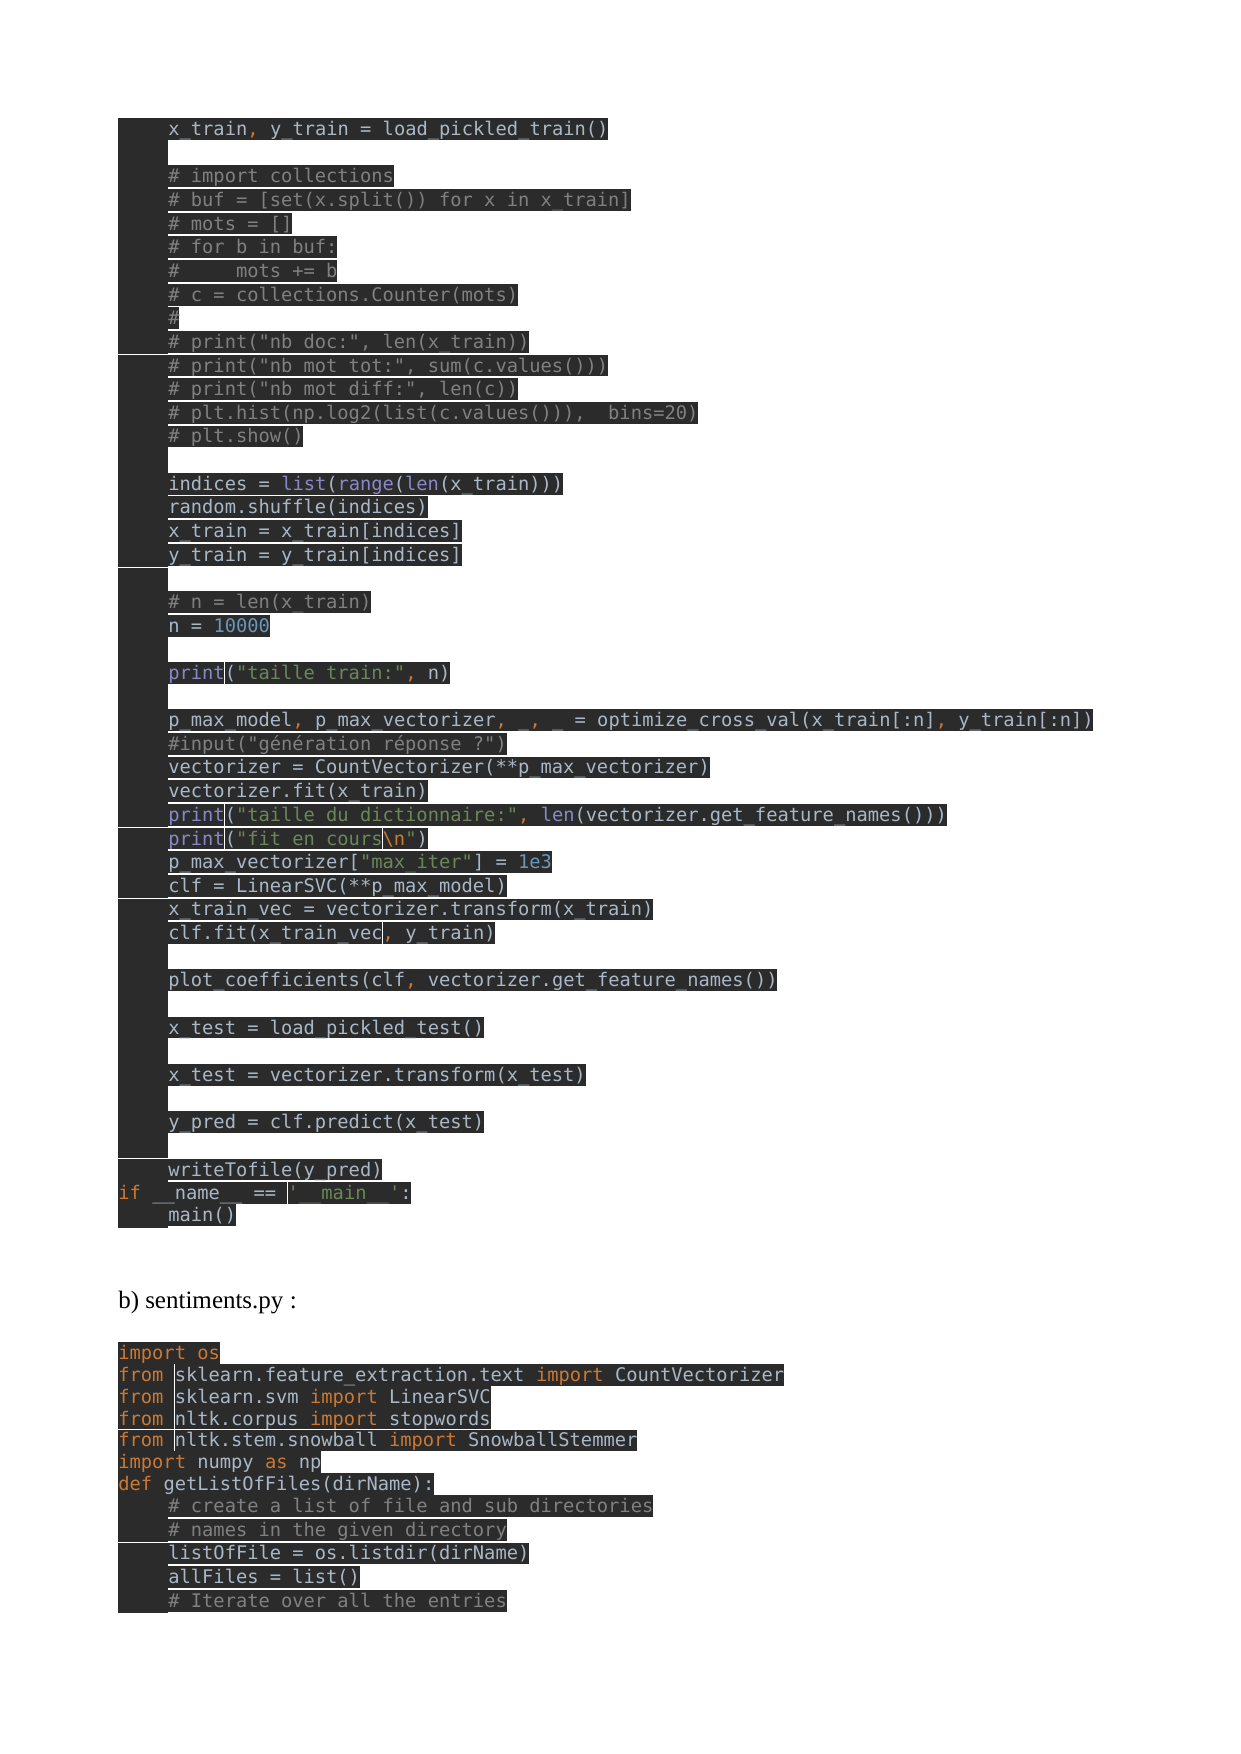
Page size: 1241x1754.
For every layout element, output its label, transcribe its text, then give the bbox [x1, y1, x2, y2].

text p_max_model, p_max_vectorizer, _, _ = optimize_cross_val(x_train[:n], y_train[:n]) [118, 709, 1122, 733]
text # Iterate over all the entries [118, 1590, 1122, 1613]
text # plt.hist(np.log2(list(c.values())), bins=20) [118, 402, 1122, 426]
text # mots += b [118, 260, 1122, 284]
text # c = collections.Counter(mots) [118, 284, 1122, 307]
text n = 10000 [118, 615, 1122, 638]
text # buf = [set(x.split()) for x in x_train] [118, 189, 1122, 213]
text clf = LinearSVC(**p_max_model) [118, 875, 1122, 898]
text p_max_vectorizer["max_iter"] = 1e3 [118, 851, 1122, 875]
text writeTofile(y_pred) [118, 1158, 1122, 1182]
text x_train = x_train[indices] [118, 520, 1122, 544]
text x_train_vec = vectorizer.transform(x_train) [118, 898, 1122, 922]
text clf.fit(x_train_vec, y_train) [118, 922, 1122, 946]
text # create a list of file and sub directories [118, 1495, 1122, 1519]
text from nltk.stem.snowball import SnowballStemmer [118, 1429, 1122, 1451]
text from sklearn.svm import LinearSVC [118, 1386, 1122, 1408]
text y_pred = clf.predict(x_test) [118, 1111, 1122, 1135]
text if __name__ == '__main__': [118, 1182, 1122, 1204]
text allFiles = list() [118, 1566, 1122, 1590]
text x_train, y_train = load_pickled_train() [118, 118, 1122, 142]
text listOfFile = os.listdir(dirName) [118, 1542, 1122, 1566]
text import os [118, 1342, 1122, 1364]
text vectorizer.fit(x_train) [118, 780, 1122, 804]
text # for b in buf: [118, 236, 1122, 260]
text # mots = [] [118, 213, 1122, 236]
text from sklearn.feature_extraction.text import CountVectorizer [118, 1364, 1122, 1386]
text vectorizer = CountVectorizer(**p_max_vectorizer) [118, 757, 1122, 780]
text #input("génération réponse ?") [118, 733, 1122, 757]
text # print("nb doc:", len(x_train)) [118, 331, 1122, 354]
text print("taille train:", n) [118, 662, 1122, 686]
text print("taille du dictionnaire:", len(vectorizer.get_feature_names())) [118, 804, 1122, 827]
text from nltk.corpus import stopwords [118, 1408, 1122, 1429]
text # plt.show() [118, 426, 1122, 449]
text plot_coefficients(clf, vectorizer.get_feature_names()) [118, 969, 1122, 993]
text print("fit en cours\n") [118, 827, 1122, 851]
text # import collections [118, 165, 1122, 189]
text # names in the given directory [118, 1519, 1122, 1542]
text y_train = y_train[indices] [118, 544, 1122, 567]
text indices = list(range(len(x_train))) [118, 473, 1122, 496]
text # [118, 307, 1122, 331]
text main() [118, 1204, 1122, 1228]
text x_test = load_pickled_test() [118, 1017, 1122, 1040]
text # print("nb mot diff:", len(c)) [118, 378, 1122, 402]
text import numpy as np [118, 1451, 1122, 1473]
text def getListOfFiles(dirName): [118, 1473, 1122, 1495]
text # n = len(x_train) [118, 591, 1122, 615]
text # print("nb mot tot:", sum(c.values())) [118, 354, 1122, 378]
text random.shuffle(indices) [118, 496, 1122, 520]
text b) sentiments.py : [118, 1285, 1122, 1314]
text x_test = vectorizer.transform(x_test) [118, 1064, 1122, 1088]
